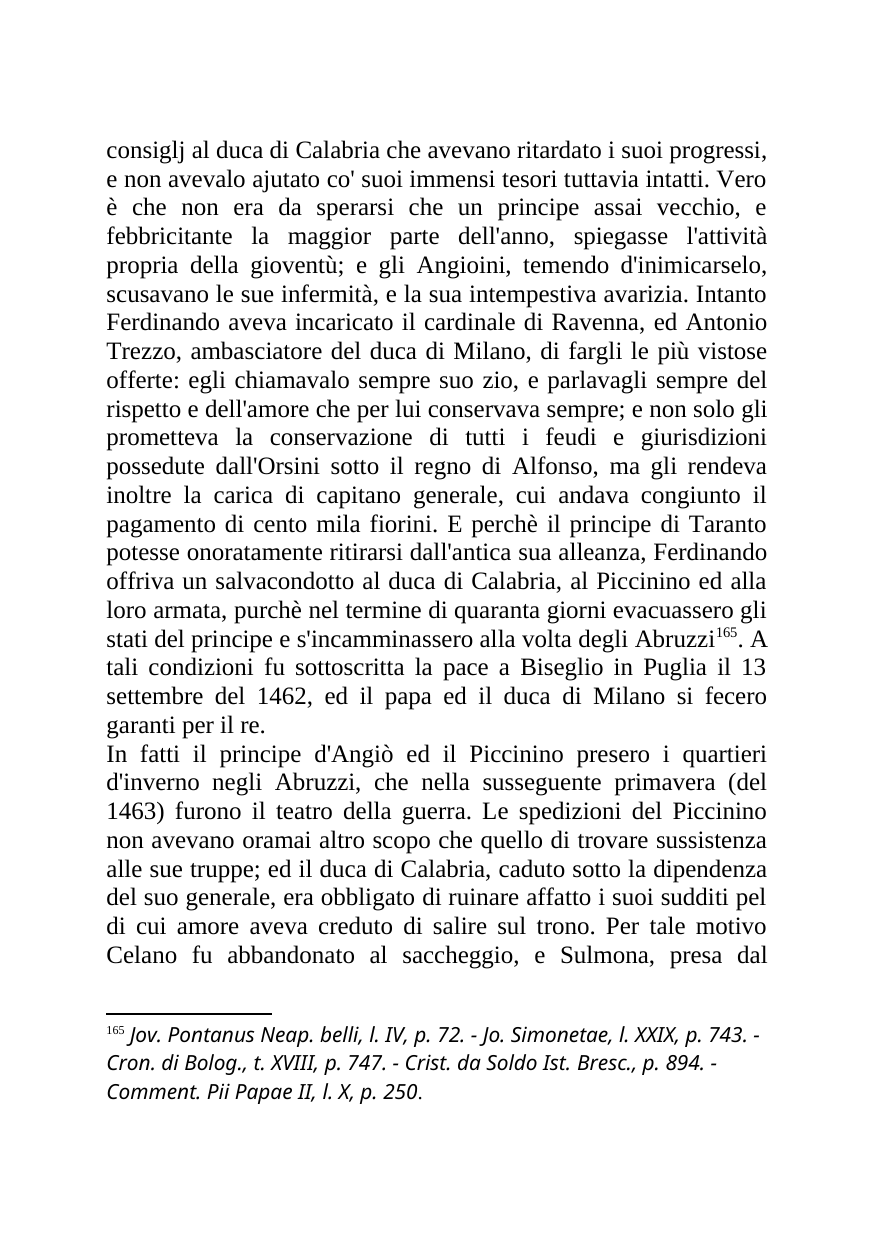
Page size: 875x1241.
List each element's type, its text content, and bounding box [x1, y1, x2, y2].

text Jov. Pontanus Neap. belli, l. IV, p. 72. - Jo. Simonetae, l. XXIX, p. 743. - Cron. di Bolog., t. XVIII, p. 747. - Crist. da Soldo Ist. Bresc., p. 894. - Comment. Pii Papae II, l. X, p. 250. [106, 1020, 768, 1105]
text In fatti il principe d'Angiò ed il Piccinino presero i quartieri d'inverno negli Abruzzi, che nella susseguente primavera (del 1463) furono il teatro della guerra. Le spedizioni del Piccinino non avevano oramai altro scopo che quello di trovare sussistenza alle sue truppe; ed il duca di Calabria, caduto sotto la dipendenza del suo generale, era obbligato di ruinare affatto i suoi sudditi pel di cui amore aveva creduto di salire sul trono. Per tale motivo Celano fu abbandonato al saccheggio, e Sulmona, presa dal [106, 739, 768, 969]
text consiglj al duca di Calabria che avevano ritardato i suoi progressi, e non avevalo ajutato co' suoi immensi tesori tuttavia intatti. Vero è che non era da sperarsi che un principe assai vecchio, e febbricitante la maggior parte dell'anno, spiegasse l'attività propria della gioventù; e gli Angioini, temendo d'inimicarselo, scusavano le sue infermità, e la sua intempestiva avarizia. Intanto Ferdinando aveva incaricato il cardinale di Ravenna, ed Antonio Trezzo, ambasciatore del duca di Milano, di fargli le più vistose offerte: egli chiamavalo sempre suo zio, e parlavagli sempre del rispetto e dell'amore che per lui conservava sempre; e non solo gli prometteva la conservazione di tutti i feudi e giurisdizioni possedute dall'Orsini sotto il regno di Alfonso, ma gli rendeva inoltre la carica di capitano generale, cui andava congiunto il pagamento di cento mila fiorini. E perchè il principe di Taranto potesse onoratamente ritirarsi dall'antica sua alleanza, Ferdinando offriva un salvacondotto al duca di Calabria, al Piccinino ed alla loro armata, purchè nel termine di quaranta giorni evacuassero gli stati del principe e s'incamminassero alla volta degli Abruzzi. A tali condizioni fu sottoscritta la pace a Biseglio in Puglia il 13 settembre del 1462, ed il papa ed il duca di Milano si fecero garanti per il re. [106, 135, 768, 739]
